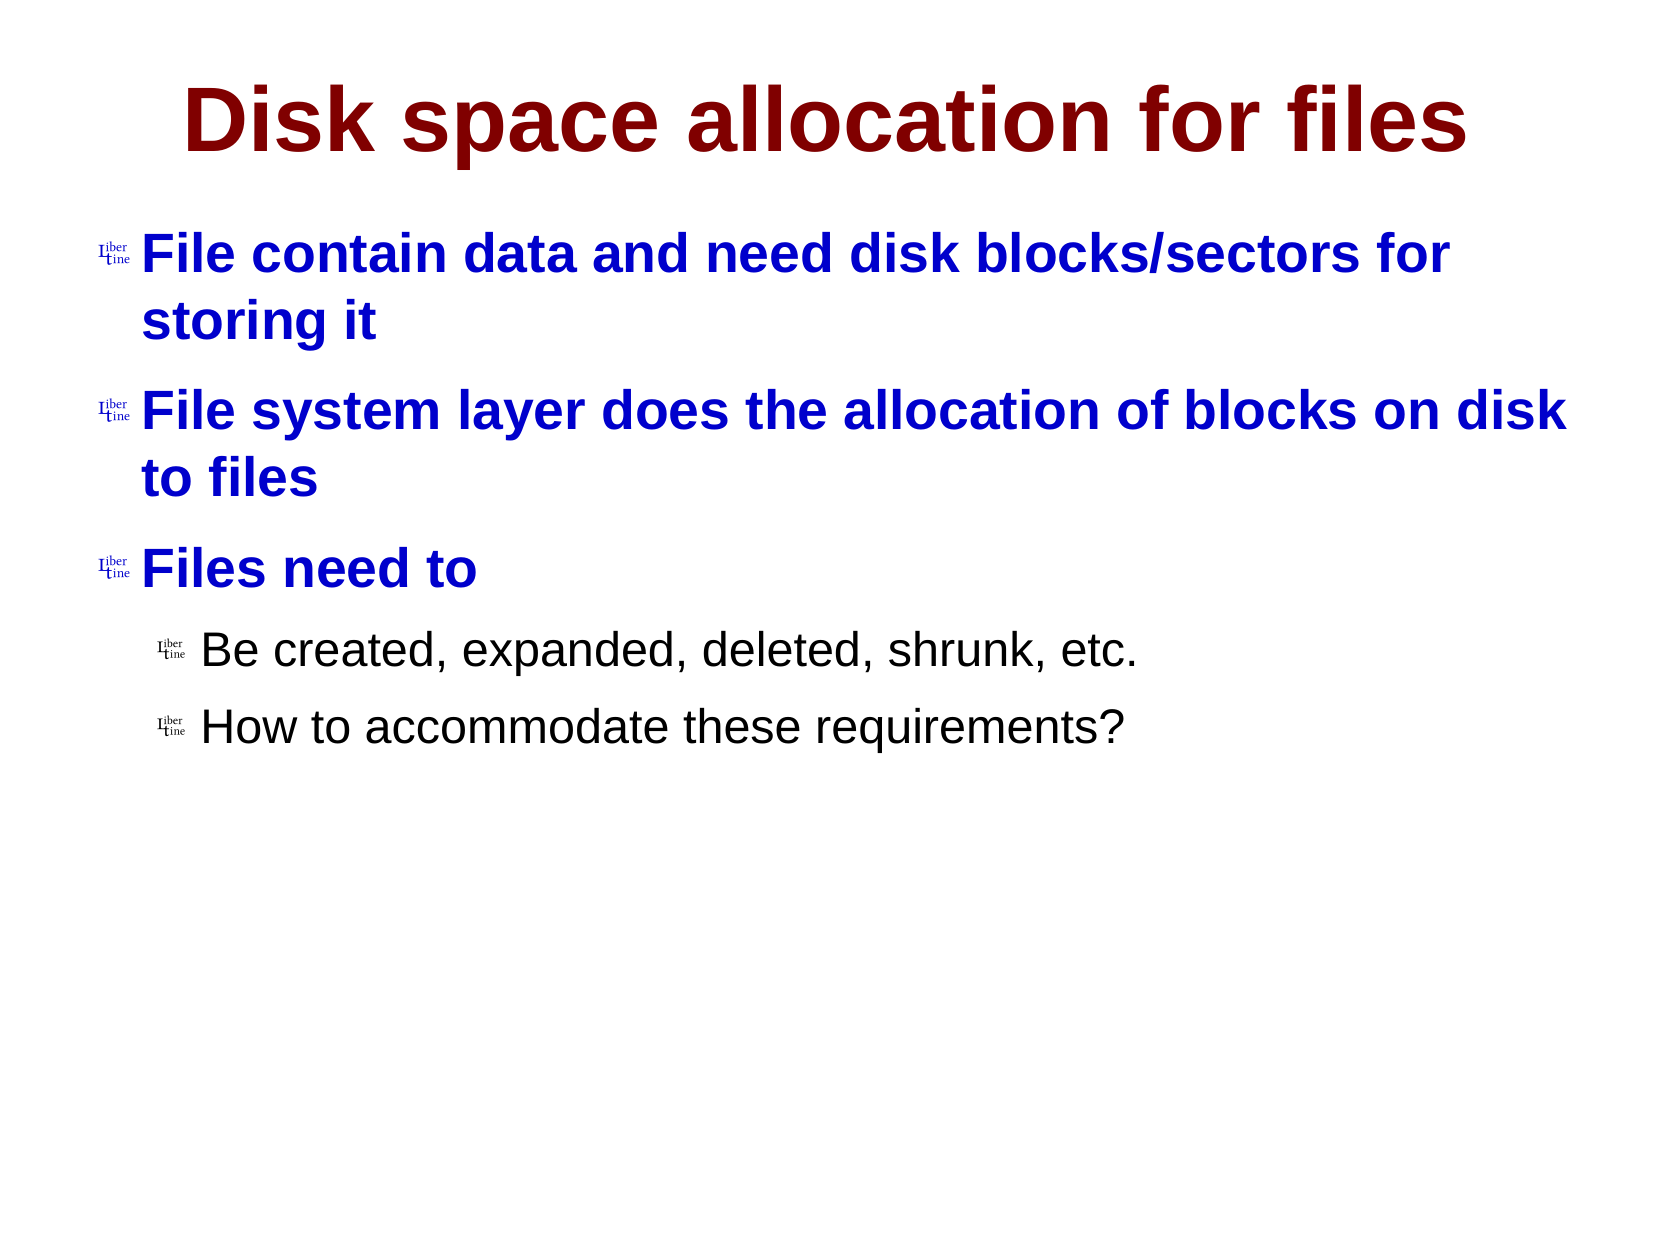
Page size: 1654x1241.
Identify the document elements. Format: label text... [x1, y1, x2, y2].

title Disk space allocation for files [82, 37, 1571, 193]
list File contain data and need disk blocks/sectors for storing it File system layer does the allocation of blocks on disk to files Files need to Be created, expanded, deleted, shrunk, etc. How to accommodate these requirements? [82, 217, 1571, 757]
